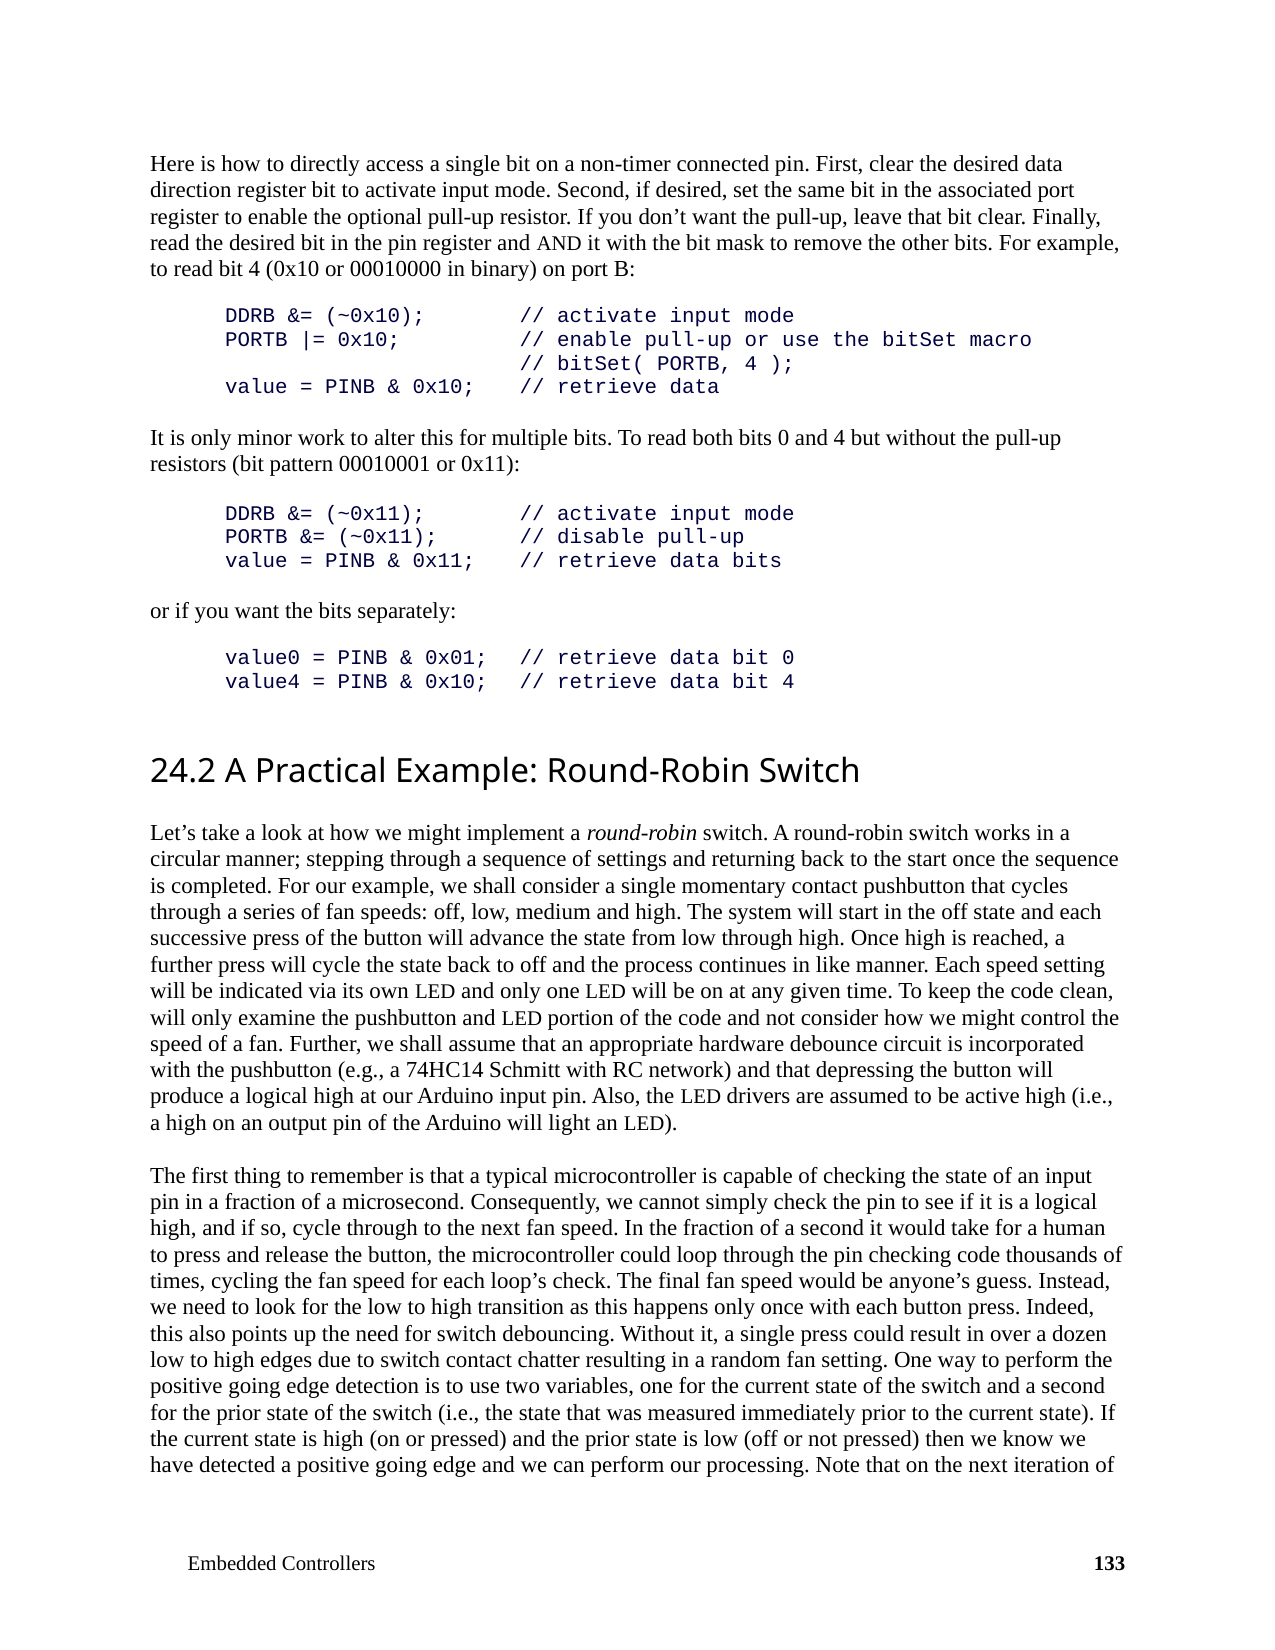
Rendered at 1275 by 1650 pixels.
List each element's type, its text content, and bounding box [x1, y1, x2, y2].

title Let’s take a look at how we might implement a round-robin switch. A round-robin switch works in a circular manner; stepping through a sequence of settings and returning back to the start once the sequence is completed. For our example, we shall consider a single momentary contact pushbutton that cycles through a series of fan speeds: off, low, medium and high. The system will start in the off state and each successive press of the button will advance the state from low through high. Once high is reached, a further press will cycle the state back to off and the process continues in like manner. Each speed setting will be indicated via its own LED and only one LED will be on at any given time. To keep the code clean, will only examine the pushbutton and LED portion of the code and not consider how we might control the speed of a fan. Further, we shall assume that an appropriate hardware debounce circuit is incorporated with the pushbutton (e.g., a 74HC14 Schmitt with RC network) and that depressing the button will produce a logical high at our Arduino input pin. Also, the LED drivers are assumed to be active high (i.e., a high on an output pin of the Arduino will light an LED). [150, 819, 1125, 1135]
text DDRB &= (~0x11); // activate input mode [225, 503, 1125, 526]
text value0 = PINB & 0x01; // retrieve data bit 0 [225, 647, 1125, 671]
text // bitSet( PORTB, 4 ); [225, 353, 1125, 376]
text PORTB &= (~0x11); // disable pull-up [225, 526, 1125, 550]
text DDRB &= (~0x10); // activate input mode [225, 305, 1125, 329]
title The first thing to remember is that a typical microcontroller is capable of checking the state of an input pin in a fraction of a microsecond. Consequently, we cannot simply check the pin to see if it is a logical high, and if so, cycle through to the next fan speed. In the fraction of a second it would take for a human to press and release the button, the microcontroller could loop through the pin checking code thousands of times, cycling the fan speed for each loop’s check. The final fan speed would be anyone’s guess. Instead, we need to look for the low to high transition as this happens only once with each button press. Indeed, this also points up the need for switch debouncing. Without it, a single press could result in over a dozen low to high edges due to switch contact chatter resulting in a random fan setting. One way to perform the positive going edge detection is to use two variables, one for the current state of the switch and a second for the prior state of the switch (i.e., the state that was measured immediately prior to the current state). If the current state is high (on or pressed) and the prior state is low (off or not pressed) then we know we have detected a positive going edge and we can perform our processing. Note that on the next iteration of [150, 1162, 1125, 1478]
subtitle 24.2 A Practical Example: Round-Robin Switch [150, 747, 1125, 793]
text It is only minor work to alter this for multiple bits. To read both bits 0 and 4 but without the pull-up resistors (bit pattern 00010001 or 0x11): [150, 424, 1125, 476]
text Here is how to directly access a single bit on a non-timer connected pin. First, clear the desired data direction register bit to activate input mode. Second, if desired, set the same bit in the associated port register to enable the optional pull-up resistor. If you don’t want the pull-up, leave that bit clear. Finally, read the desired bit in the pin register and AND it with the bit mask to remove the other bits. For example, to read bit 4 (0x10 or 00010000 in binary) on port B: [150, 150, 1125, 282]
text PORTB |= 0x10; // enable pull-up or use the bitSet macro [225, 329, 1125, 353]
text value = PINB & 0x11; // retrieve data bits [225, 550, 1125, 574]
text or if you want the bits separately: [150, 597, 1125, 624]
text value = PINB & 0x10; // retrieve data [225, 376, 1125, 400]
text value4 = PINB & 0x10; // retrieve data bit 4 [225, 671, 1125, 694]
